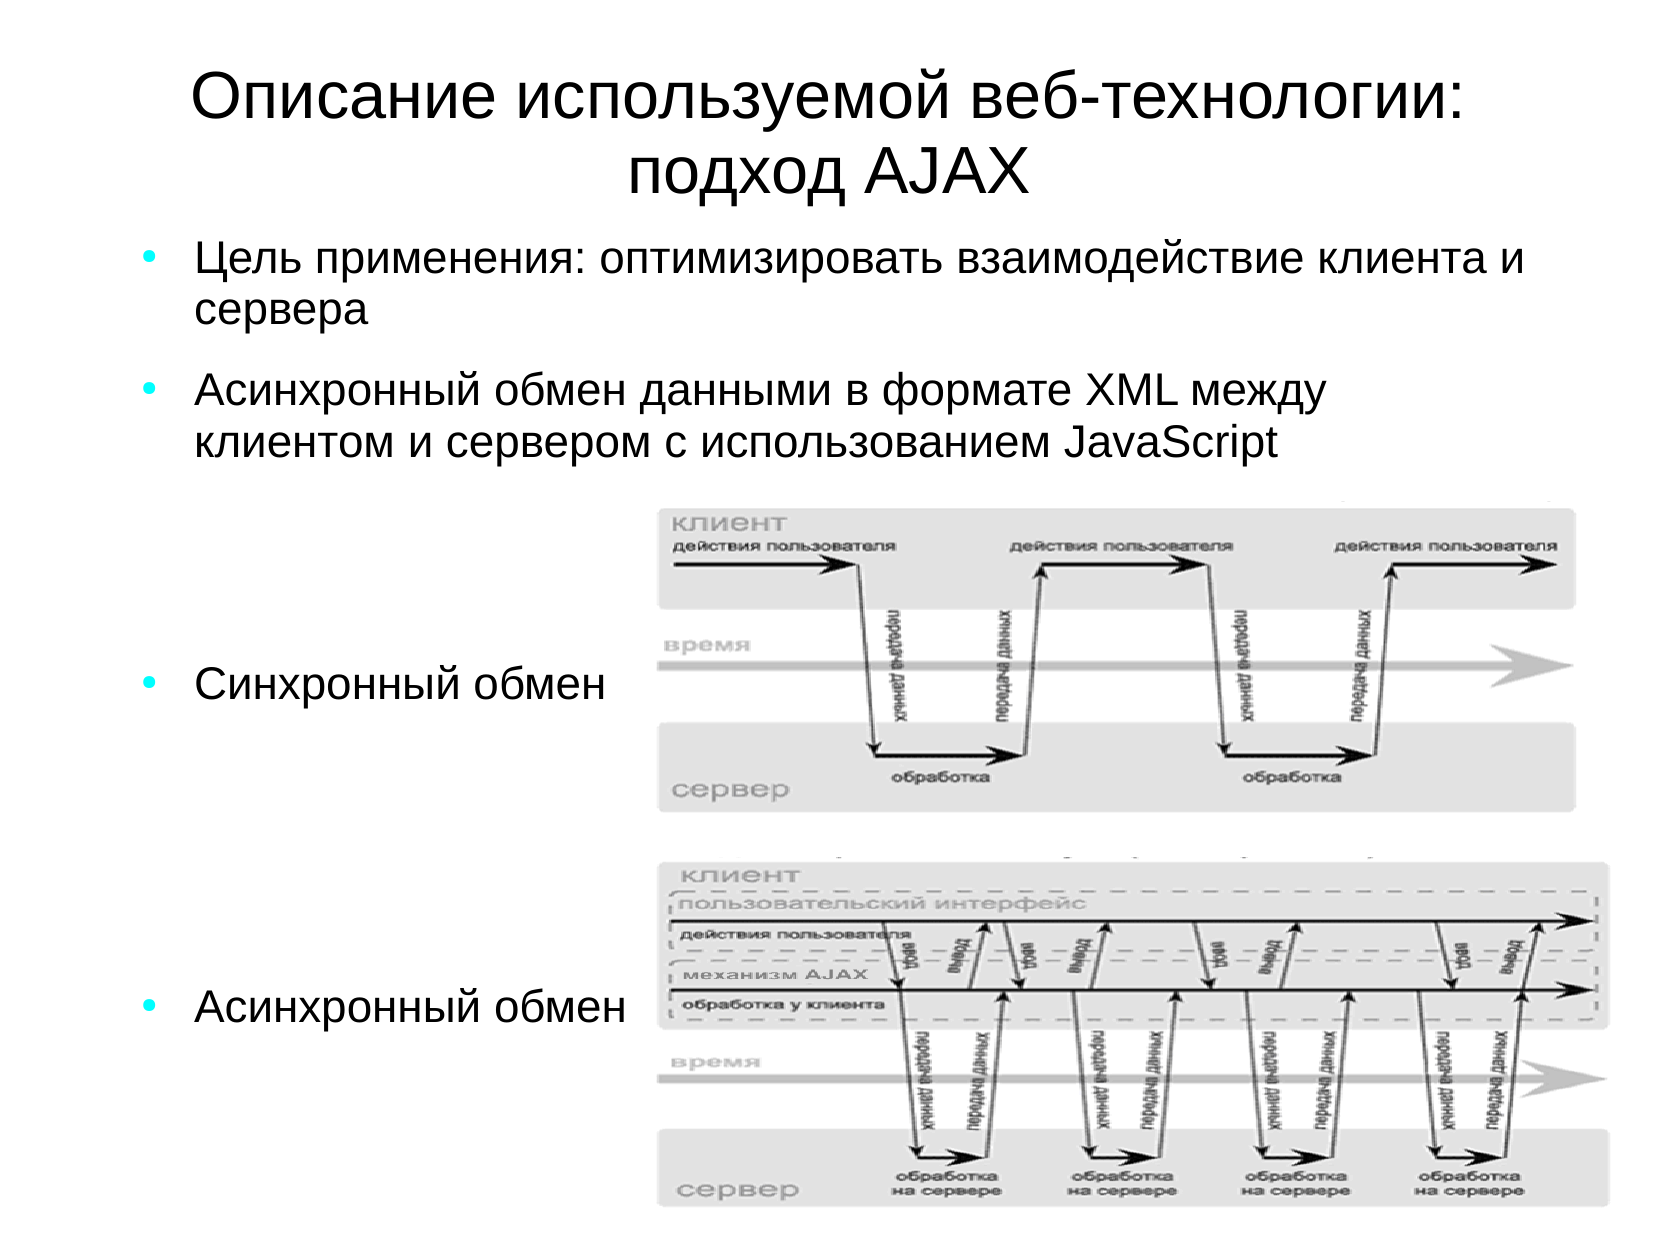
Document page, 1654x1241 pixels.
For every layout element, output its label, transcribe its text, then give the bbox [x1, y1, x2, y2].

list Цель применения: оптимизировать взаимодействие клиента и сервера Асинхронный обмен данными в формате XML между клиентом и сервером с использованием JavaScript Синхронный обмен Асинхронный обмен [123, 232, 1536, 1030]
title Описание используемой веб-технологии: подход AJAX [123, 29, 1536, 232]
picture [649, 856, 1625, 1211]
picture [649, 501, 1595, 827]
